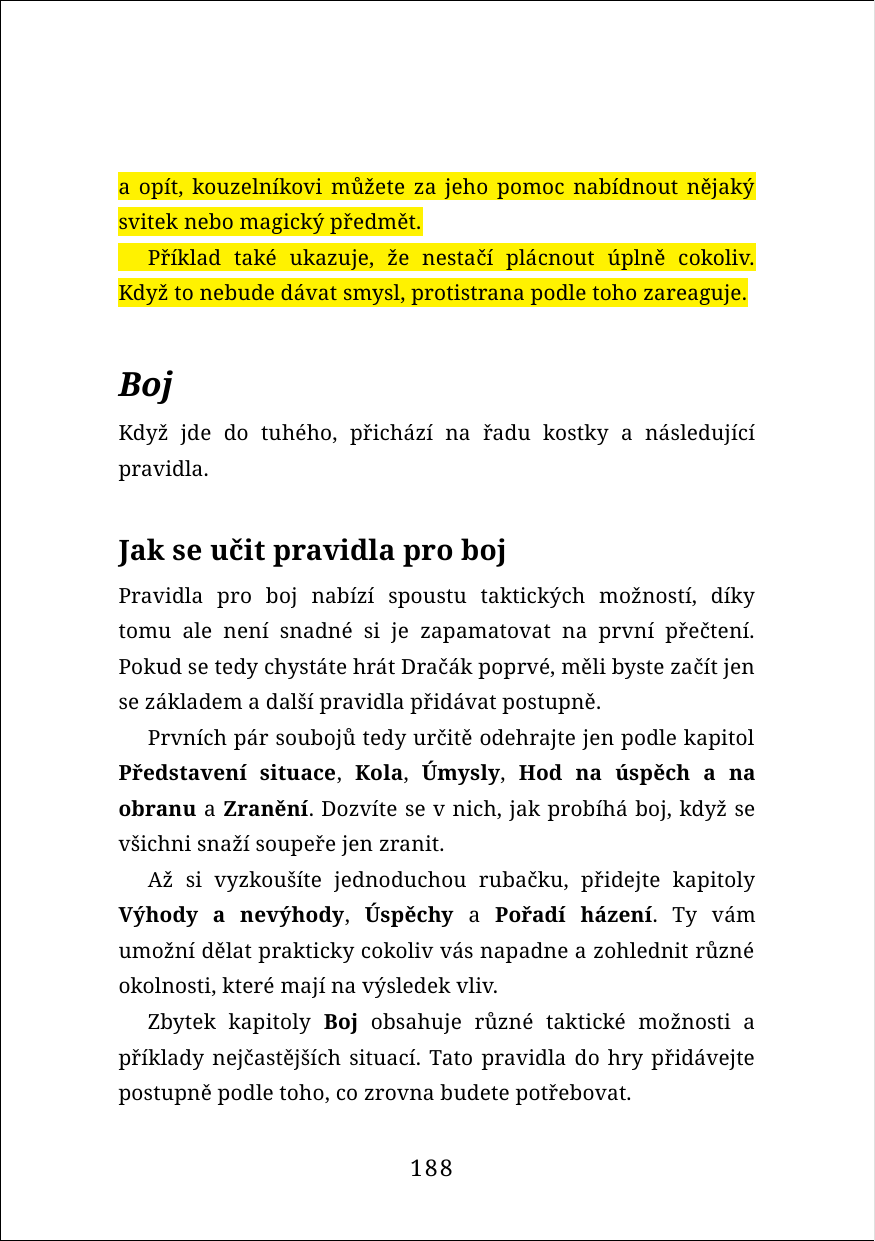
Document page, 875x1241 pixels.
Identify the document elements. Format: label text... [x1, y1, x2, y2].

subtitle Jak se učit pravidla pro boj [118, 531, 756, 569]
text Pravidla pro boj nabízí spoustu taktických možností, díky tomu ale není snadné si je zapamatovat na první přečtení. Pokud se tedy chystáte hrát Dračák poprvé, měli byste začít jen se základem a další pravidla přidávat postupně. Prvních pár soubojů tedy určitě odehrajte jen podle kapitol Představení situace, Kola, Úmysly, Hod na úspěch a na obranu a Zranění. Dozvíte se v nich, jak probíhá boj, když se všichni snaží soupeře jen zranit. Až si vyzkoušíte jednoduchou rubačku, přidejte kapitoly Výhody a nevýhody, Úspěchy a Pořadí házení. Ty vám umožní dělat prakticky cokoliv vás napadne a zohlednit různé okolnosti, které mají na výsledek vliv. Zbytek kapitoly Boj obsahuje různé taktické možnosti a příklady nejčastějších situací. Tato pravidla do hry přidávejte postupně podle toho, co zrovna budete potřebovat. [118, 581, 756, 1107]
subtitle Boj [118, 361, 756, 407]
text a opít, kouzelníkovi můžete za jeho pomoc nabídnout nějaký svitek nebo magický předmět. Příklad také ukazuje, že nestačí plácnout úplně cokoliv. Když to nebude dávat smysl, protistrana podle toho zareaguje. [118, 172, 756, 307]
text Když jde do tuhého, přichází na řadu kostky a následující pravidla. [118, 418, 756, 482]
